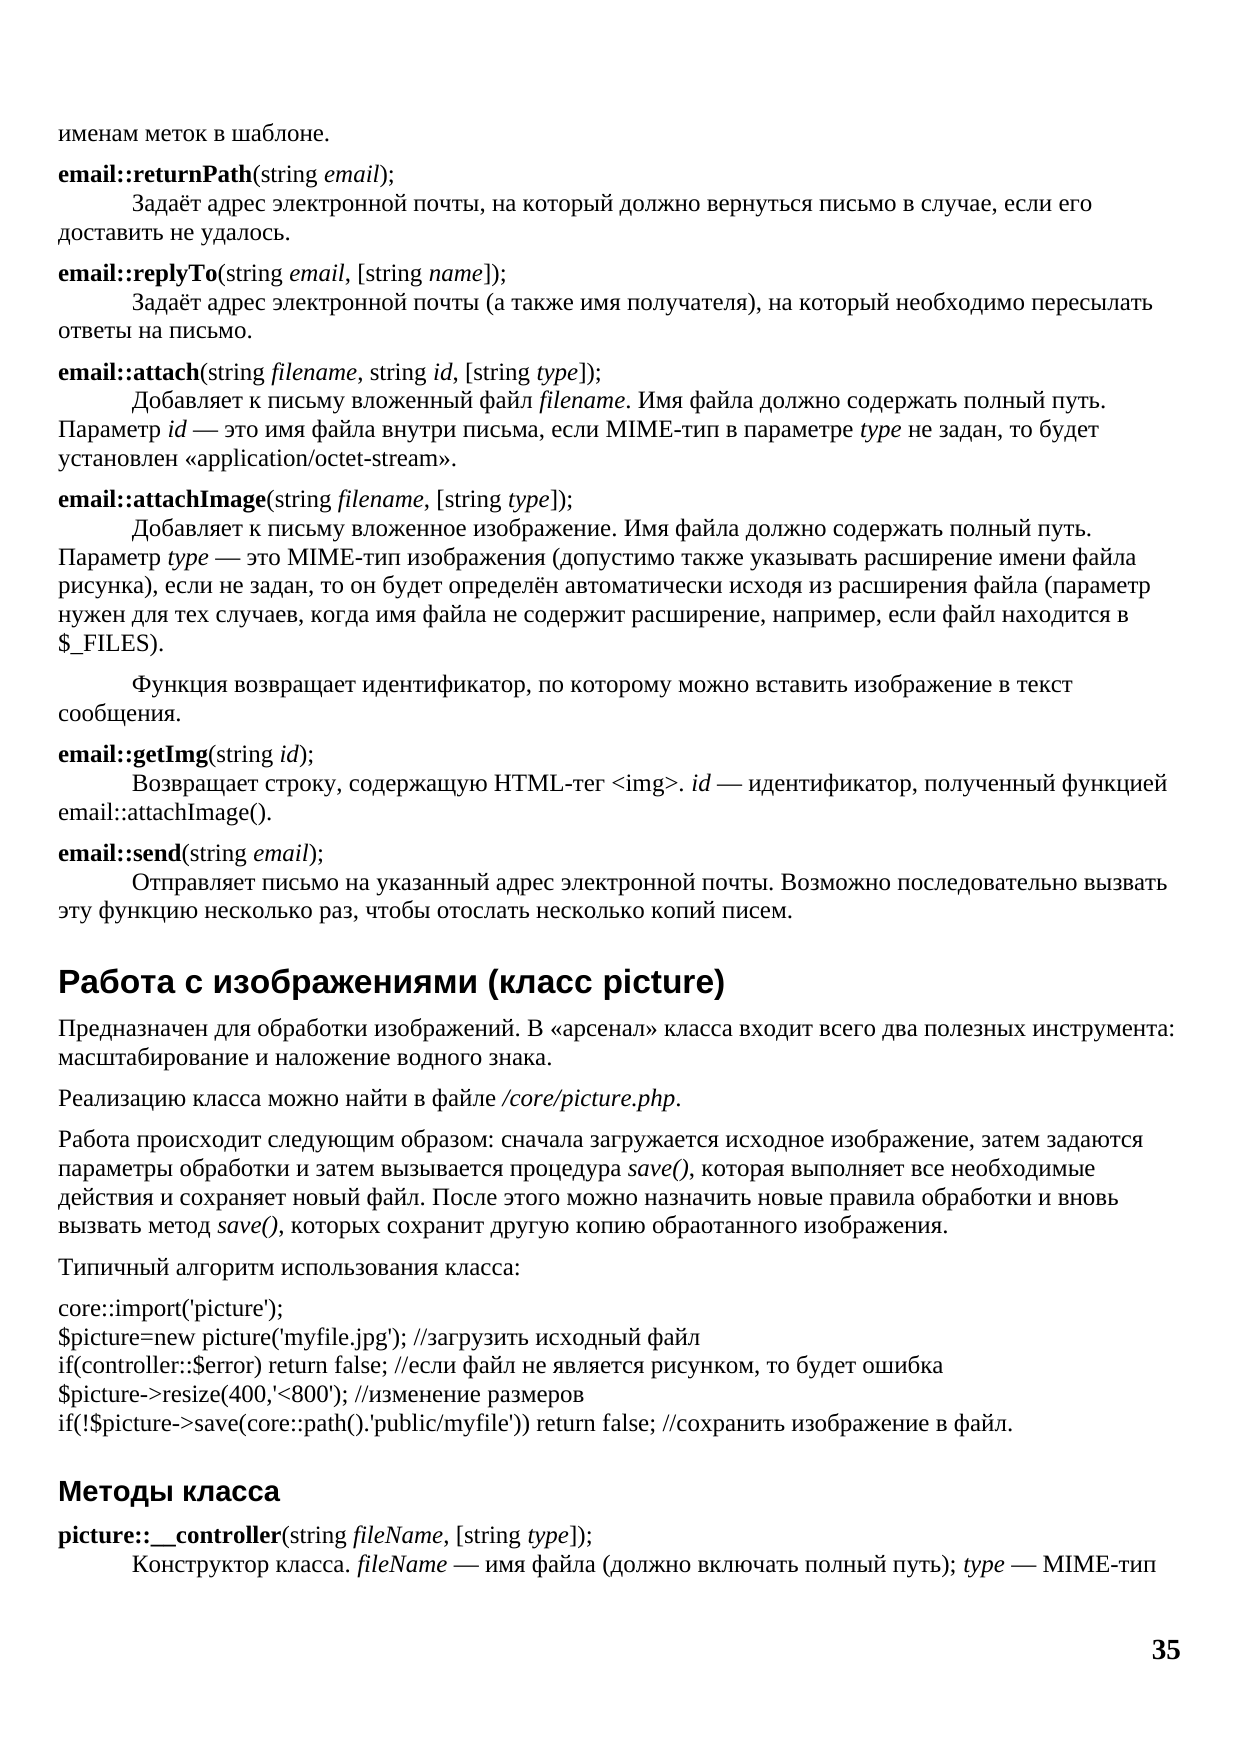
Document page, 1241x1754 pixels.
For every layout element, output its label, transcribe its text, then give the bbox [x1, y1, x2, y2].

text Предназначен для обработки изображений. В «арсенал» класса входит всего два полезных инструмента: масштабирование и наложение водного знака. [58, 1013, 1181, 1071]
subtitle Методы класса [58, 1474, 1181, 1508]
text email::attach(string filename, string id, [string type]); Добавляет к письму вложенный файл filename. Имя файла должно содержать полный путь. Параметр id — это имя файла внутри письма, если MIME-тип в параметре type не задан, то будет установлен «application/octet-stream». [58, 357, 1181, 472]
text email::send(string email); Отправляет письмо на указанный адрес электронной почты. Возможно последовательно вызвать эту функцию несколько раз, чтобы отослать несколько копий писем. [58, 838, 1181, 924]
text Типичный алгоритм использования класса: [58, 1252, 1181, 1281]
text Функция возвращает идентификатор, по которому можно вставить изображение в текст сообщения. [58, 669, 1181, 727]
text core::import('picture'); $picture=new picture('myfile.jpg'); //загрузить исходный файл if(controller::$error) return false; //если файл не является рисунком, то будет ошибка $picture->resize(400,'<800'); //изменение размеров if(!$picture->save(core::path().'public/myfile')) return false; //сохранить изображение в файл. [58, 1293, 1181, 1437]
text email::returnPath(string email); Задаёт адрес электронной почты, на который должно вернуться письмо в случае, если его доставить не удалось. [58, 159, 1181, 246]
text Реализацию класса можно найти в файле /core/picture.php. [58, 1083, 1181, 1112]
text email::attachImage(string filename, [string type]); Добавляет к письму вложенное изображение. Имя файла должно содержать полный путь. Параметр type — это MIME-тип изображения (допустимо также указывать расширение имени файла рисунка), если не задан, то он будет определён автоматически исходя из расширения файла (параметр нужен для тех случаев, когда имя файла не содержит расширение, например, если файл находится в $_FILES). [58, 484, 1181, 657]
text email::getImg(string id); Возвращает строку, содержащую HTML-тег <img>. id — идентификатор, полученный функцией email::attachImage(). [58, 739, 1181, 826]
text email::replyTo(string email, [string name]); Задаёт адрес электронной почты (а также имя получателя), на который необходимо пересылать ответы на письмо. [58, 258, 1181, 344]
text picture::__controller(string fileName, [string type]); Конструктор класса. fileName — имя файла (должно включать полный путь); type — MIME-тип [58, 1520, 1181, 1578]
subtitle Работа с изображениями (класс picture) [58, 962, 1181, 1001]
text именам меток в шаблоне. [58, 118, 1181, 147]
text Работа происходит следующим образом: сначала загружается исходное изображение, затем задаются параметры обработки и затем вызывается процедура save(), которая выполняет все необходимые действия и сохраняет новый файл. После этого можно назначить новые правила обработки и вновь вызвать метод save(), которых сохранит другую копию обраотанного изображения. [58, 1124, 1181, 1239]
